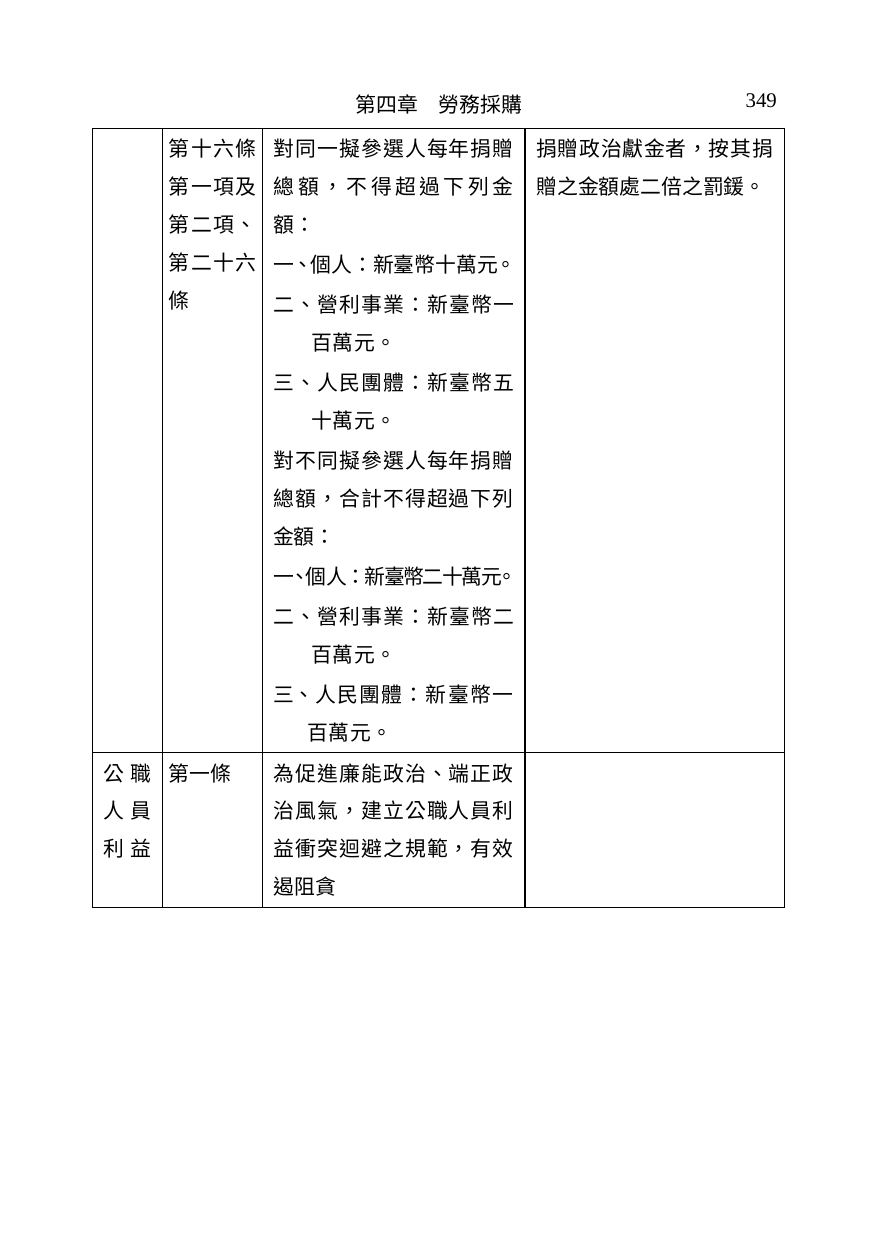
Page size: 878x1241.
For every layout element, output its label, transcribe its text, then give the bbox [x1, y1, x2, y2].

table_cell 公職人員利益 [93, 753, 162, 907]
table_cell [93, 129, 162, 752]
table_cell [526, 753, 784, 907]
table_cell 為促進廉能政治、端正政治風氣，建立公職人員利益衝突迴避之規範，有效遏阻貪 [263, 753, 524, 907]
table_cell 第一條 [163, 753, 262, 907]
table_cell 對同一擬參選人每年捐贈總額，不得超過下列金額： 一、個人：新臺幣十萬元。 二、營利事業：新臺幣一百萬元。 三、人民團體：新臺幣五十萬元。 對不同擬參選人每年捐贈總額，合計不得超過下列金額： 一、個人：新臺幣二十萬元。 二、營利事業：新臺幣二百萬元。 三、人民團體：新臺幣一百萬元。 [263, 129, 524, 752]
table_cell 捐贈政治獻金者，按其捐贈之金額處二倍之罰鍰。 [526, 129, 784, 752]
table_cell 第十六條第一項及第二項、第二十六條 [163, 129, 262, 752]
